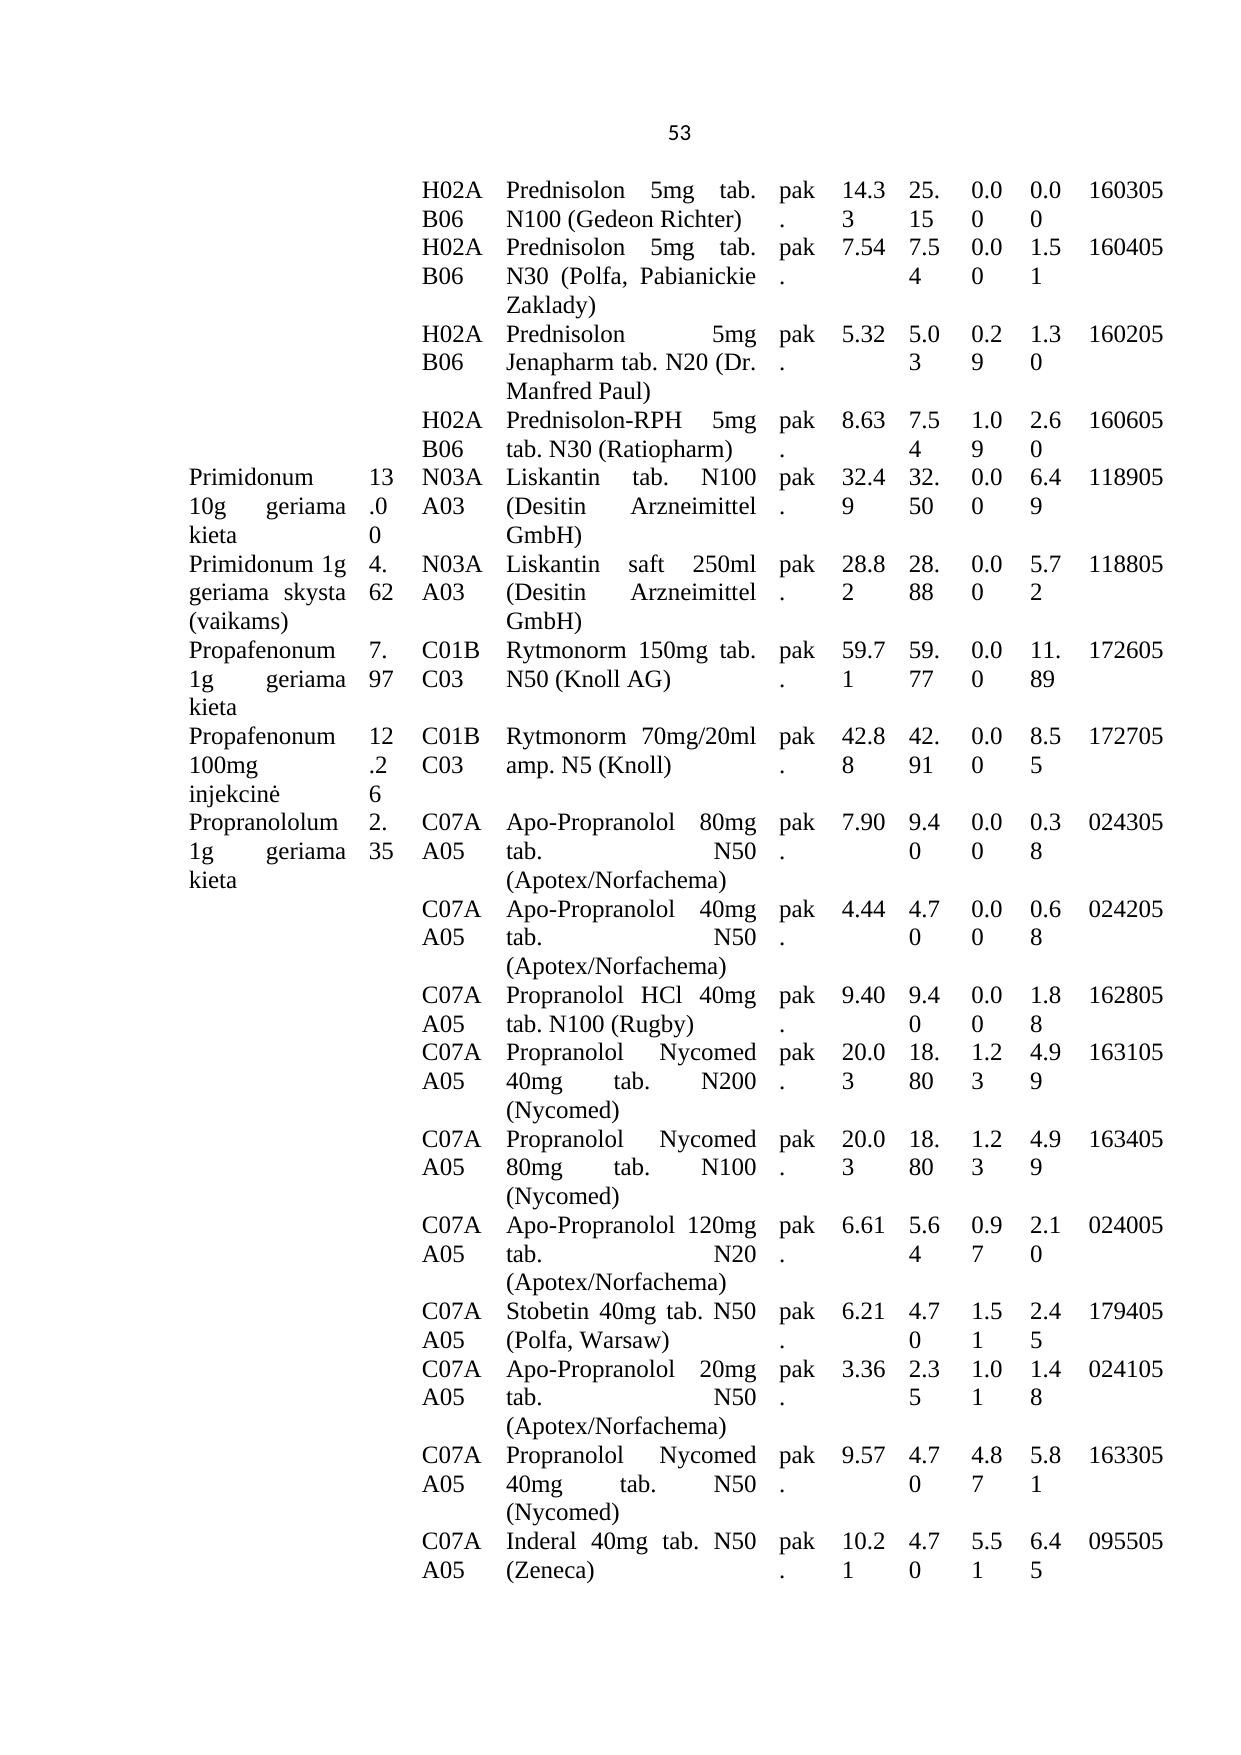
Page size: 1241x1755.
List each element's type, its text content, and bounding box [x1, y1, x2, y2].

table_cell pak. [768, 721, 830, 807]
table_cell [177, 175, 357, 232]
table_cell Primidonum 1g geriama skysta (vaikams) [177, 549, 357, 635]
table_cell Stobetin 40mg tab. N50 (Polfa, Warsaw) [495, 1296, 768, 1354]
table_cell [177, 1124, 357, 1210]
table_cell 18.80 [897, 1038, 960, 1124]
table_cell 8.55 [1019, 721, 1077, 807]
table_cell 42.88 [830, 721, 897, 807]
table_cell pak. [768, 1296, 830, 1354]
table_cell 5.32 [830, 319, 897, 405]
table_cell 42.91 [897, 721, 960, 807]
table_cell [357, 175, 410, 232]
table_cell 7.54 [897, 405, 960, 462]
table_cell 0.00 [960, 175, 1018, 232]
table_cell [177, 1038, 357, 1124]
table_cell 024005 [1077, 1210, 1181, 1296]
table_cell C07A A05 [410, 1296, 494, 1354]
table_cell [357, 894, 410, 980]
table_cell 0.00 [960, 549, 1018, 635]
table_cell pak. [768, 1210, 830, 1296]
table_cell [357, 1354, 410, 1440]
table_cell Propranolol Nycomed 40mg tab. N50 (Nycomed) [495, 1440, 768, 1526]
table_cell C07A A05 [410, 1440, 494, 1526]
table_cell 12.26 [357, 721, 410, 807]
table_cell Rytmonorm 70mg/20ml amp. N5 (Knoll) [495, 721, 768, 807]
table_cell 9.40 [897, 980, 960, 1037]
table_cell [357, 980, 410, 1037]
table_cell 10.21 [830, 1526, 897, 1584]
table_cell [177, 233, 357, 319]
table_cell 32.50 [897, 463, 960, 549]
table_cell 1.01 [960, 1354, 1018, 1440]
table_cell 9.40 [830, 980, 897, 1037]
table_cell Propranolol HCl 40mg tab. N100 (Rugby) [495, 980, 768, 1037]
table_cell pak. [768, 894, 830, 980]
table_cell 095505 [1077, 1526, 1181, 1584]
table_cell 2.10 [1019, 1210, 1077, 1296]
table_cell 14.33 [830, 175, 897, 232]
table_cell 9.57 [830, 1440, 897, 1526]
table_cell Propafenonum 1g geriama kieta [177, 635, 357, 721]
table_cell 0.29 [960, 319, 1018, 405]
table_cell pak. [768, 1440, 830, 1526]
table_cell N03A A03 [410, 463, 494, 549]
table_cell 6.49 [1019, 463, 1077, 549]
table_cell Propranolol Nycomed 40mg tab. N200 (Nycomed) [495, 1038, 768, 1124]
table_cell 0.97 [960, 1210, 1018, 1296]
table_cell 0.00 [960, 463, 1018, 549]
table_cell [357, 233, 410, 319]
table_cell [177, 894, 357, 980]
table_cell Apo-Propranolol 20mg tab. N50 (Apotex/Norfachema) [495, 1354, 768, 1440]
table_cell 118805 [1077, 549, 1181, 635]
table_cell pak. [768, 319, 830, 405]
table_cell 59.77 [897, 635, 960, 721]
table_cell Apo-Propranolol 80mg tab. N50 (Apotex/Norfachema) [495, 808, 768, 894]
table_cell 20.03 [830, 1124, 897, 1210]
table_cell [357, 1440, 410, 1526]
table_cell 28.82 [830, 549, 897, 635]
table_cell 5.03 [897, 319, 960, 405]
table_cell 7.97 [357, 635, 410, 721]
table_cell H02A B06 [410, 175, 494, 232]
table_cell Prednisolon 5mg tab. N30 (Polfa, Pabianickie Zaklady) [495, 233, 768, 319]
table_cell [177, 1354, 357, 1440]
table_cell 4.99 [1019, 1038, 1077, 1124]
table_cell [177, 405, 357, 462]
table_cell C07A A05 [410, 894, 494, 980]
table_cell H02A B06 [410, 233, 494, 319]
table_cell Inderal 40mg tab. N50 (Zeneca) [495, 1526, 768, 1584]
table_cell 1.30 [1019, 319, 1077, 405]
table_cell C01B C03 [410, 635, 494, 721]
table_cell 163305 [1077, 1440, 1181, 1526]
table_cell 18.80 [897, 1124, 960, 1210]
table_cell 024305 [1077, 808, 1181, 894]
table_cell 160205 [1077, 319, 1181, 405]
table_cell pak. [768, 1354, 830, 1440]
table_cell C07A A05 [410, 1354, 494, 1440]
table_cell 7.54 [897, 233, 960, 319]
table_cell 8.63 [830, 405, 897, 462]
table_cell 172705 [1077, 721, 1181, 807]
table_cell 20.03 [830, 1038, 897, 1124]
table_cell 1.48 [1019, 1354, 1077, 1440]
table_cell [177, 980, 357, 1037]
table_cell 2.45 [1019, 1296, 1077, 1354]
table_cell pak. [768, 463, 830, 549]
table_cell 9.40 [897, 808, 960, 894]
table_cell 4.70 [897, 1296, 960, 1354]
table_cell Propafenonum 100mg injekcinė [177, 721, 357, 807]
table_cell [357, 319, 410, 405]
table_cell [177, 319, 357, 405]
table_cell 179405 [1077, 1296, 1181, 1354]
table_cell 160305 [1077, 175, 1181, 232]
table_cell 162805 [1077, 980, 1181, 1037]
table_cell 160605 [1077, 405, 1181, 462]
table_cell 172605 [1077, 635, 1181, 721]
table_cell 024205 [1077, 894, 1181, 980]
table_cell Prednisolon 5mg tab. N100 (Gedeon Richter) [495, 175, 768, 232]
table_cell 1.23 [960, 1038, 1018, 1124]
table_cell Propranololum 1g geriama kieta [177, 808, 357, 894]
table_cell 0.00 [960, 721, 1018, 807]
table_cell 7.90 [830, 808, 897, 894]
table_cell [357, 1296, 410, 1354]
table_cell [177, 1296, 357, 1354]
table_cell C07A A05 [410, 1210, 494, 1296]
table_cell 0.68 [1019, 894, 1077, 980]
table_cell 11.89 [1019, 635, 1077, 721]
table_cell 2.60 [1019, 405, 1077, 462]
table_cell 163405 [1077, 1124, 1181, 1210]
table_cell 4.70 [897, 1440, 960, 1526]
table_cell 4.87 [960, 1440, 1018, 1526]
table_cell 024105 [1077, 1354, 1181, 1440]
table_cell 0.00 [960, 980, 1018, 1037]
table_cell [357, 1526, 410, 1584]
table_cell C07A A05 [410, 1526, 494, 1584]
table_cell 32.49 [830, 463, 897, 549]
table_cell 0.00 [960, 233, 1018, 319]
table_cell Rytmonorm 150mg tab. N50 (Knoll AG) [495, 635, 768, 721]
table_cell 4.62 [357, 549, 410, 635]
table_cell 25.15 [897, 175, 960, 232]
table_cell 163105 [1077, 1038, 1181, 1124]
table_cell 1.51 [1019, 233, 1077, 319]
table_cell 0.38 [1019, 808, 1077, 894]
table_cell 4.44 [830, 894, 897, 980]
table_cell Primidonum 10g geriama kieta [177, 463, 357, 549]
table_cell Liskantin saft 250ml (Desitin Arzneimittel GmbH) [495, 549, 768, 635]
table_cell C07A A05 [410, 1038, 494, 1124]
table_cell pak. [768, 1526, 830, 1584]
table_cell [177, 1526, 357, 1584]
table_cell 5.72 [1019, 549, 1077, 635]
table_cell H02A B06 [410, 405, 494, 462]
table_cell 5.51 [960, 1526, 1018, 1584]
table_cell Prednisolon-RPH 5mg tab. N30 (Ratiopharm) [495, 405, 768, 462]
table_cell C07A A05 [410, 808, 494, 894]
table_cell 0.00 [960, 808, 1018, 894]
table_cell pak. [768, 405, 830, 462]
table_cell [357, 405, 410, 462]
table_cell pak. [768, 549, 830, 635]
table_cell Apo-Propranolol 120mg tab. N20 (Apotex/Norfachema) [495, 1210, 768, 1296]
table_cell pak. [768, 808, 830, 894]
table_cell [357, 1038, 410, 1124]
table_cell 28.88 [897, 549, 960, 635]
table_cell 4.70 [897, 1526, 960, 1584]
table_cell C07A A05 [410, 980, 494, 1037]
table_cell pak. [768, 1124, 830, 1210]
table_cell [177, 1440, 357, 1526]
table_cell 160405 [1077, 233, 1181, 319]
table_cell H02A B06 [410, 319, 494, 405]
table_cell N03A A03 [410, 549, 494, 635]
table_cell 2.35 [357, 808, 410, 894]
table_cell 118905 [1077, 463, 1181, 549]
table_cell 5.81 [1019, 1440, 1077, 1526]
table_cell Propranolol Nycomed 80mg tab. N100 (Nycomed) [495, 1124, 768, 1210]
table_cell [357, 1124, 410, 1210]
table_cell 2.35 [897, 1354, 960, 1440]
table_cell 0.00 [960, 635, 1018, 721]
table_cell 13.00 [357, 463, 410, 549]
table_cell pak. [768, 233, 830, 319]
table_cell 0.00 [960, 894, 1018, 980]
table_cell Liskantin tab. N100 (Desitin Arzneimittel GmbH) [495, 463, 768, 549]
table_cell [177, 1210, 357, 1296]
table_cell 6.45 [1019, 1526, 1077, 1584]
table_cell 0.00 [1019, 175, 1077, 232]
table_cell pak. [768, 635, 830, 721]
table_cell pak. [768, 175, 830, 232]
table_cell 59.71 [830, 635, 897, 721]
table_cell 4.99 [1019, 1124, 1077, 1210]
table_cell 4.70 [897, 894, 960, 980]
table_cell [357, 1210, 410, 1296]
table_cell 1.88 [1019, 980, 1077, 1037]
table_cell 7.54 [830, 233, 897, 319]
table_cell C07A A05 [410, 1124, 494, 1210]
table_cell Apo-Propranolol 40mg tab. N50 (Apotex/Norfachema) [495, 894, 768, 980]
table_cell 1.51 [960, 1296, 1018, 1354]
table_cell pak. [768, 1038, 830, 1124]
table_cell 6.21 [830, 1296, 897, 1354]
table_cell Prednisolon 5mg Jenapharm tab. N20 (Dr. Manfred Paul) [495, 319, 768, 405]
table_cell 3.36 [830, 1354, 897, 1440]
table_cell 1.09 [960, 405, 1018, 462]
table_cell pak. [768, 980, 830, 1037]
table_cell C01B C03 [410, 721, 494, 807]
table_cell 6.61 [830, 1210, 897, 1296]
table_cell 1.23 [960, 1124, 1018, 1210]
table_cell 5.64 [897, 1210, 960, 1296]
